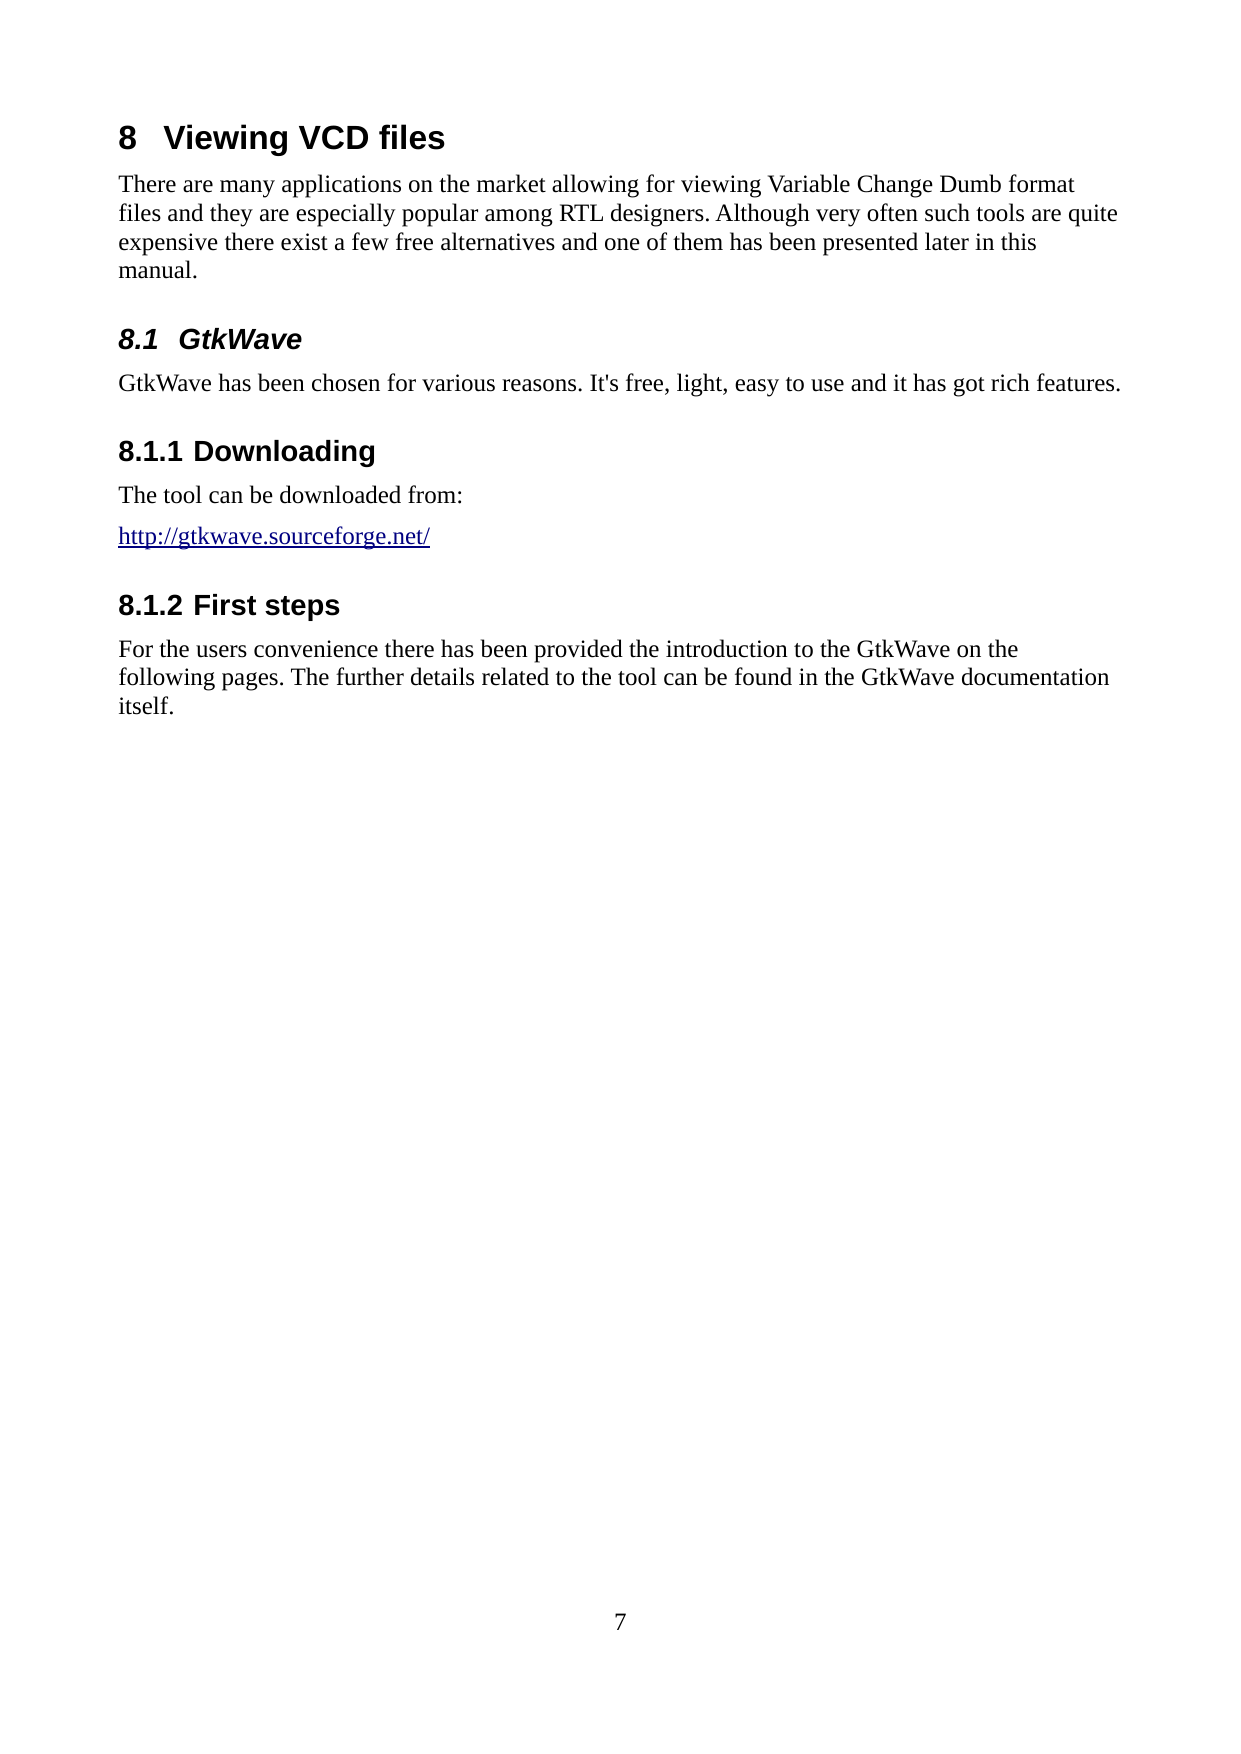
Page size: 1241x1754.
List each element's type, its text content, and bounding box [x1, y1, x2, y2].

text There are many applications on the market allowing for viewing Variable Change Dumb format files and they are especially popular among RTL designers. Although very often such tools are quite expensive there exist a few free alternatives and one of them has been presented later in this manual. [118, 169, 1122, 284]
text The tool can be downloaded from: [118, 480, 1122, 509]
text http://gtkwave.sourceforge.net/ [118, 521, 1122, 550]
subtitle Viewing VCD files [118, 118, 1122, 157]
text For the users convenience there has been provided the introduction to the GtkWave on the following pages. The further details related to the tool can be found in the GtkWave documentation itself. [118, 634, 1122, 720]
subtitle Downloading [118, 434, 1122, 468]
subtitle GtkWave [118, 322, 1122, 355]
text GtkWave has been chosen for various reasons. It's free, light, easy to use and it has got rich features. [118, 368, 1122, 397]
subtitle First steps [118, 588, 1122, 621]
